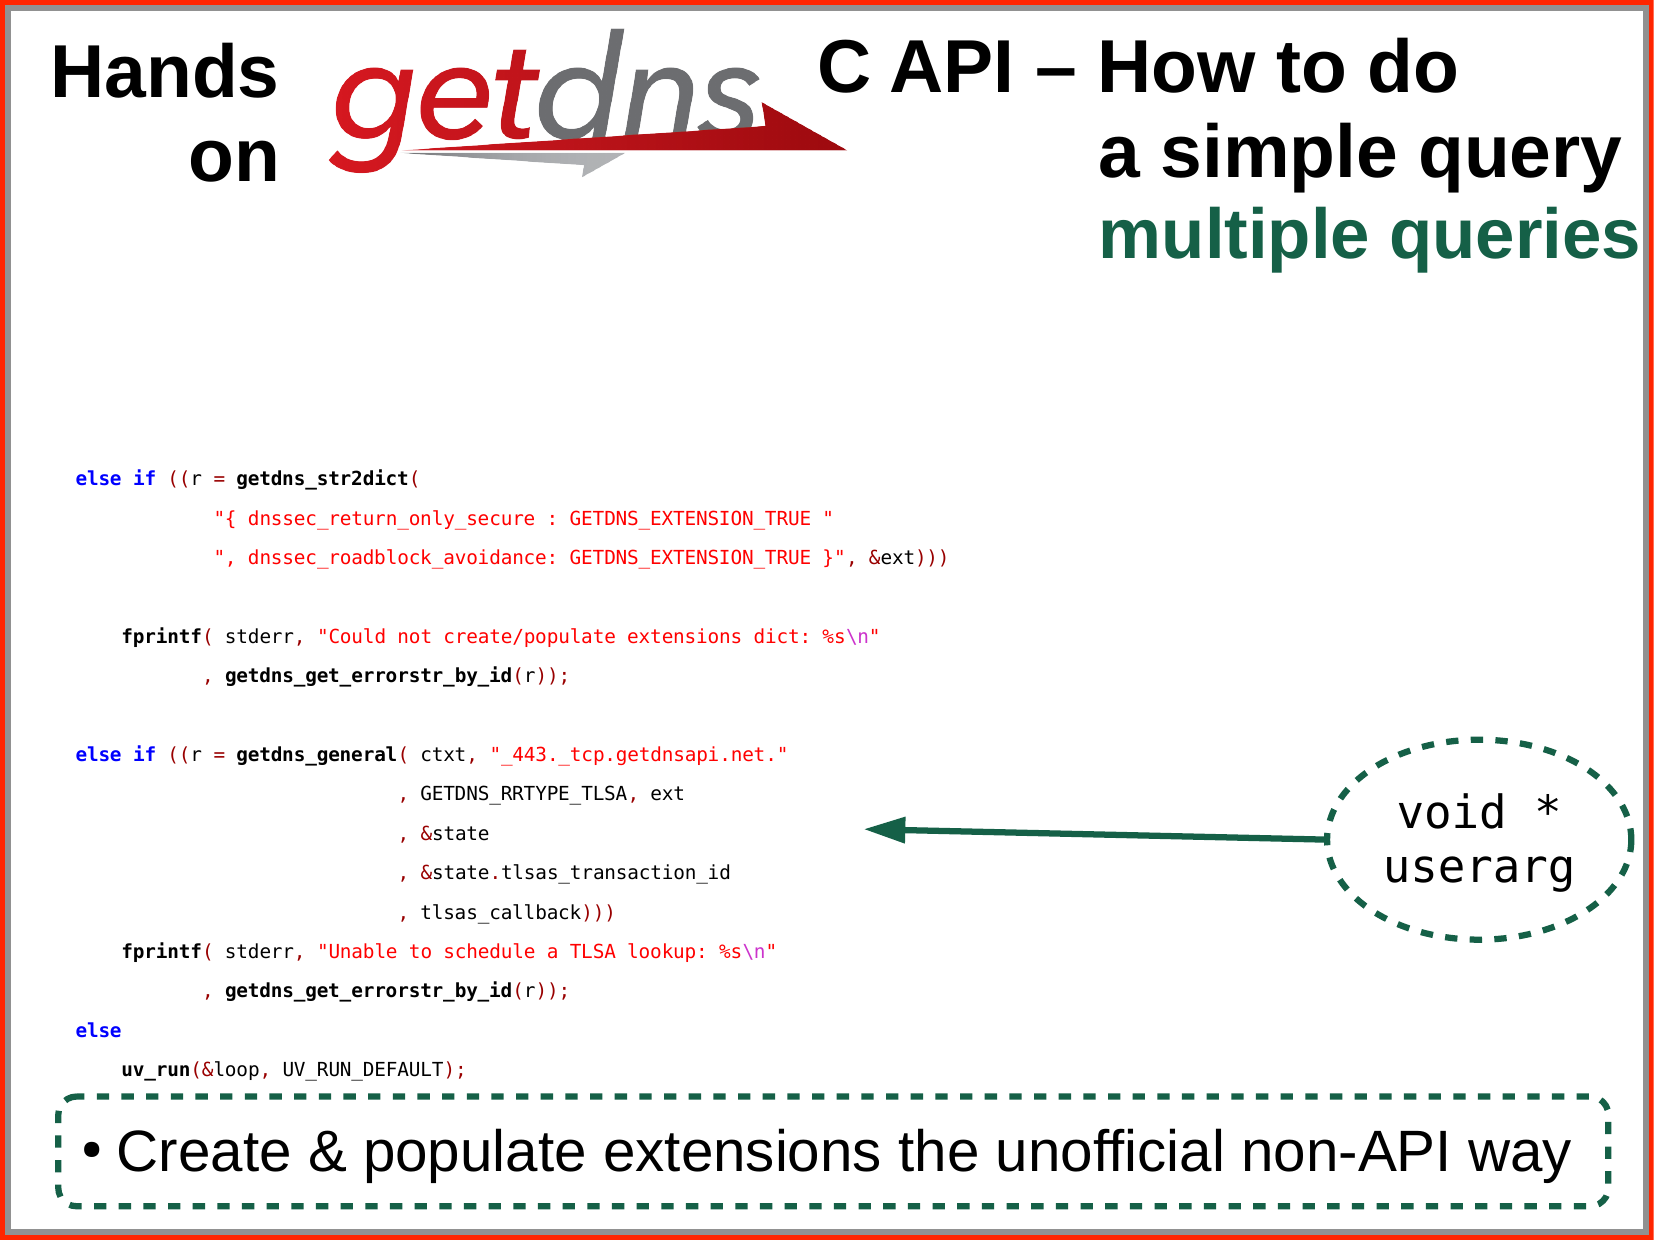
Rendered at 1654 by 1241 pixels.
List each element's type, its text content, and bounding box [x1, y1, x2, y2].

title C API – How to do a simple query [817, 25, 1654, 193]
text_box void * userarg [1327, 739, 1632, 940]
text_box Create & populate extensions the unofficial non-API way [58, 1096, 1609, 1207]
text_box multiple queries [1098, 192, 1654, 277]
title Hands on [0, 0, 280, 267]
list else if ((r = getdns_str2dict( "{ dnssec_return_only_secure : GETDNS_EXTENSION_TRUE " ", dnssec_roadblock_avoidance: GETDNS_EXTENSION_TRUE }", &ext))) fprintf( stderr, "Could not create/populate extensions dict: %s\n" , getdns_get_errorstr_by_id(r)); else if ((r = getdns_general( ctxt, "_443._tcp.getdnsapi.net." , GETDNS_RRTYPE_TLSA, ext , &state , &state.tlsas_transaction_id , tlsas_callback))) fprintf( stderr, "Unable to schedule a TLSA lookup: %s\n" , getdns_get_errorstr_by_id(r)); else uv_run(&loop, UV_RUN_DEFAULT); [29, 310, 1651, 1090]
picture [319, 20, 857, 193]
